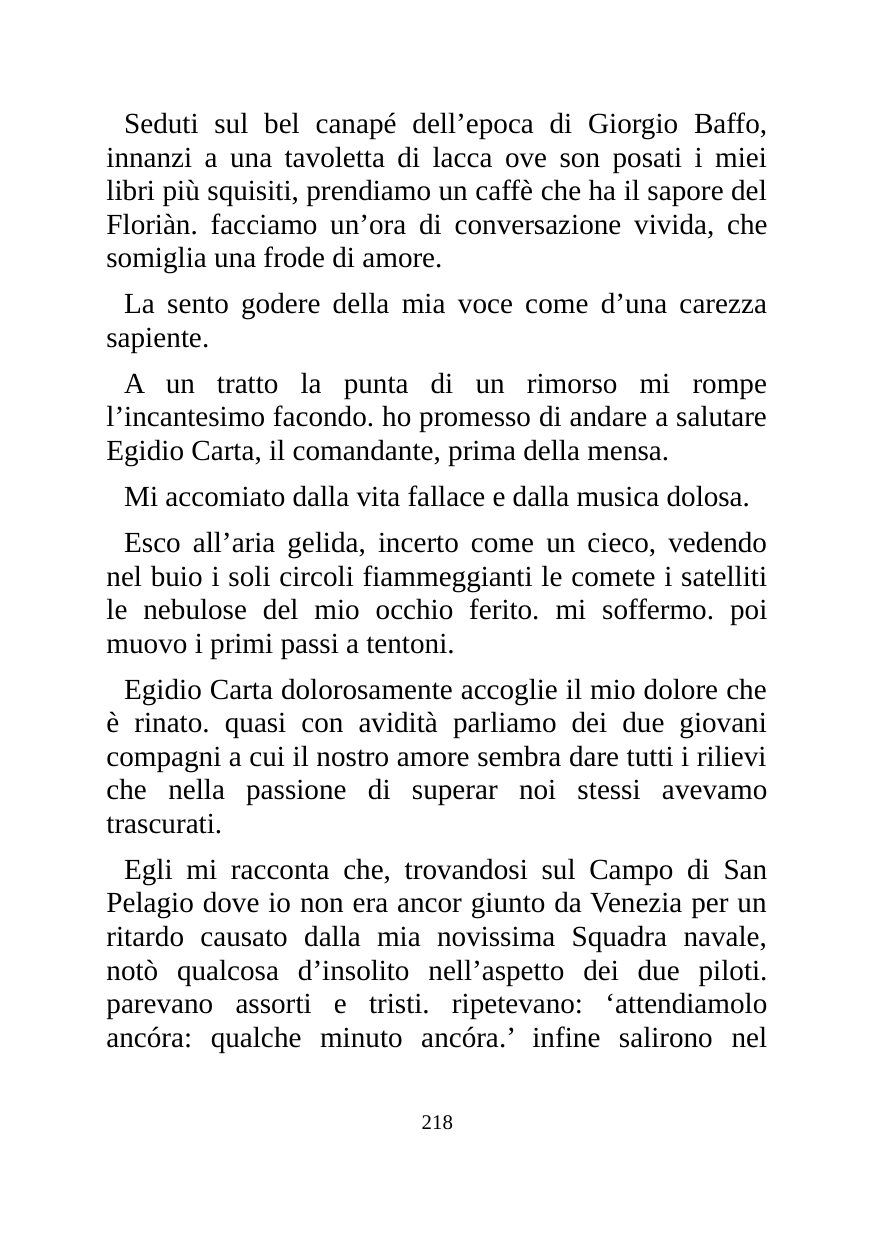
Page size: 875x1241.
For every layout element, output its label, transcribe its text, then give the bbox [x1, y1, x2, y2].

text Egli mi racconta che, trovandosi sul Campo di San Pelagio dove io non era ancor giunto da Venezia per un ritardo causato dalla mia novissima Squadra navale, notò qualcosa d’insolito nell’aspetto dei due piloti. parevano assorti e tristi. ripetevano: ‘attendiamolo ancóra: qualche minuto ancóra.’ infine salirono nel [106, 852, 768, 1053]
text A un tratto la punta di un rimorso mi rompe l’incantesimo facondo. ho promesso di andare a salutare Egidio Carta, il comandante, prima della mensa. [106, 366, 768, 467]
text Seduti sul bel canapé dell’epoca di Giorgio Baffo, innanzi a una tavoletta di lacca ove son posati i miei libri più squisiti, prendiamo un caffè che ha il sapore del Floriàn. facciamo un’ora di conversazione vivida, che somiglia una frode di amore. [106, 106, 768, 274]
text La sento godere della mia voce come d’una carezza sapiente. [106, 286, 768, 353]
text Esco all’aria gelida, incerto come un cieco, vedendo nel buio i soli circoli fiammeggianti le comete i satelliti le nebulose del mio occhio ferito. mi soffermo. poi muovo i primi passi a tentoni. [106, 525, 768, 659]
text Egidio Carta dolorosamente accoglie il mio dolore che è rinato. quasi con avidità parliamo dei due giovani compagni a cui il nostro amore sembra dare tutti i rilievi che nella passione di superar noi stessi avevamo trascurati. [106, 672, 768, 839]
text Mi accomiato dalla vita fallace e dalla musica dolosa. [106, 479, 768, 513]
